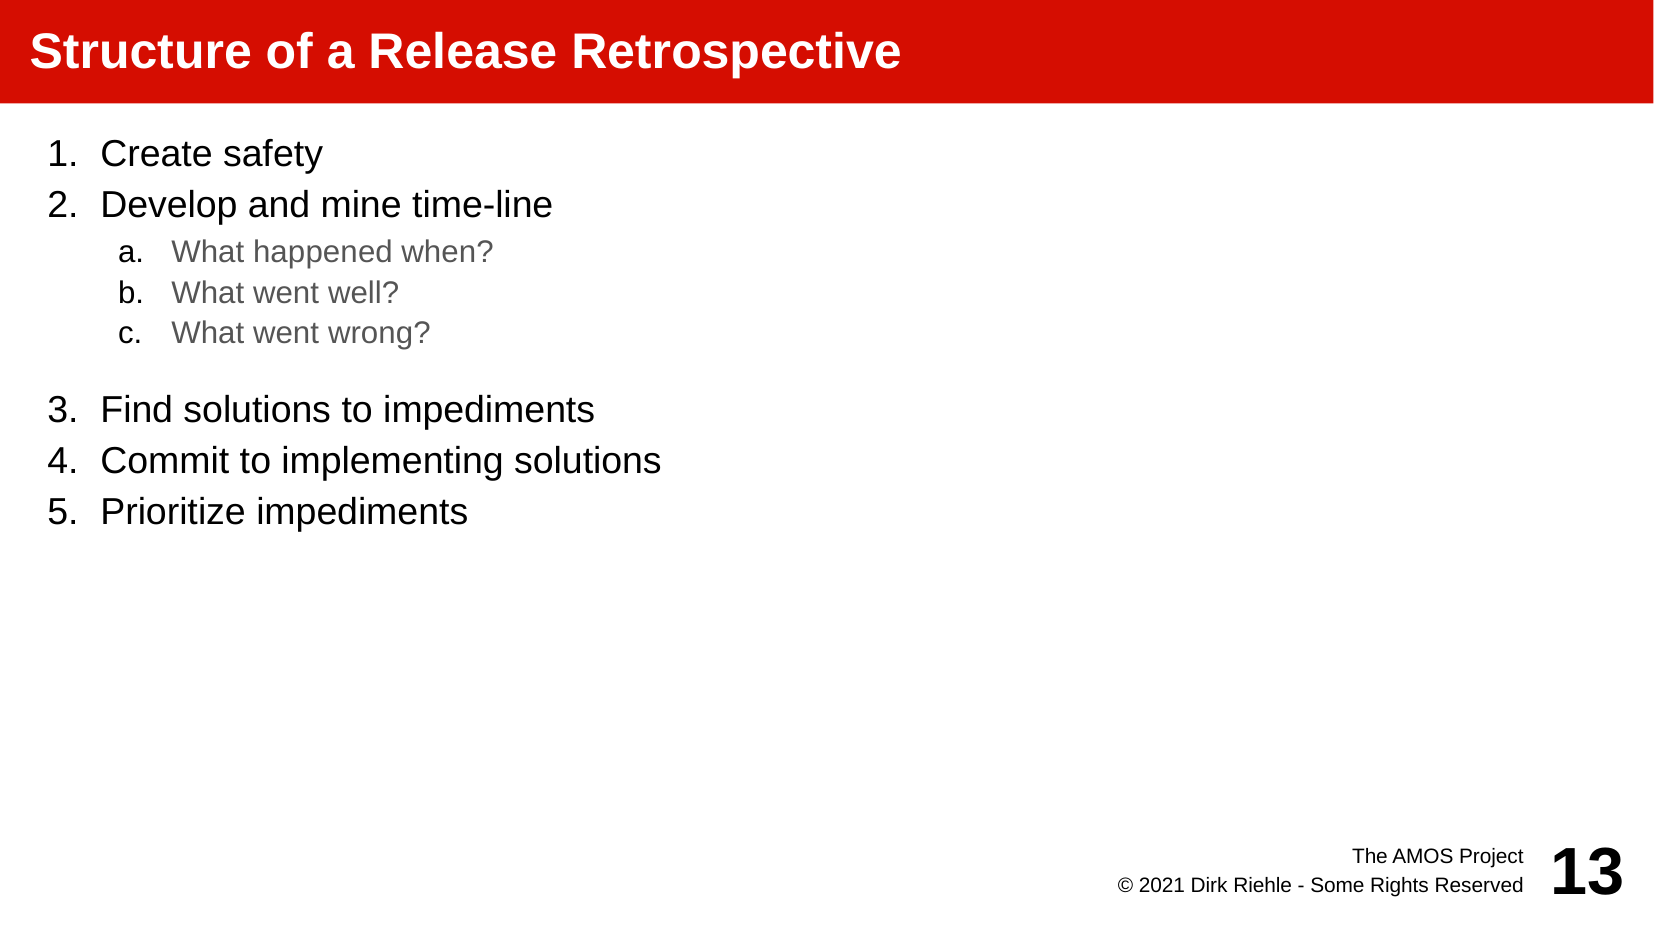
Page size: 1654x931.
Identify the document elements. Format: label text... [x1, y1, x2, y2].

list Create safety Develop and mine time-line What happened when? What went well? What went wrong? Find solutions to impediments Commit to implementing solutions Prioritize impediments [29, 132, 1625, 813]
title Structure of a Release Retrospective [0, 0, 1654, 104]
